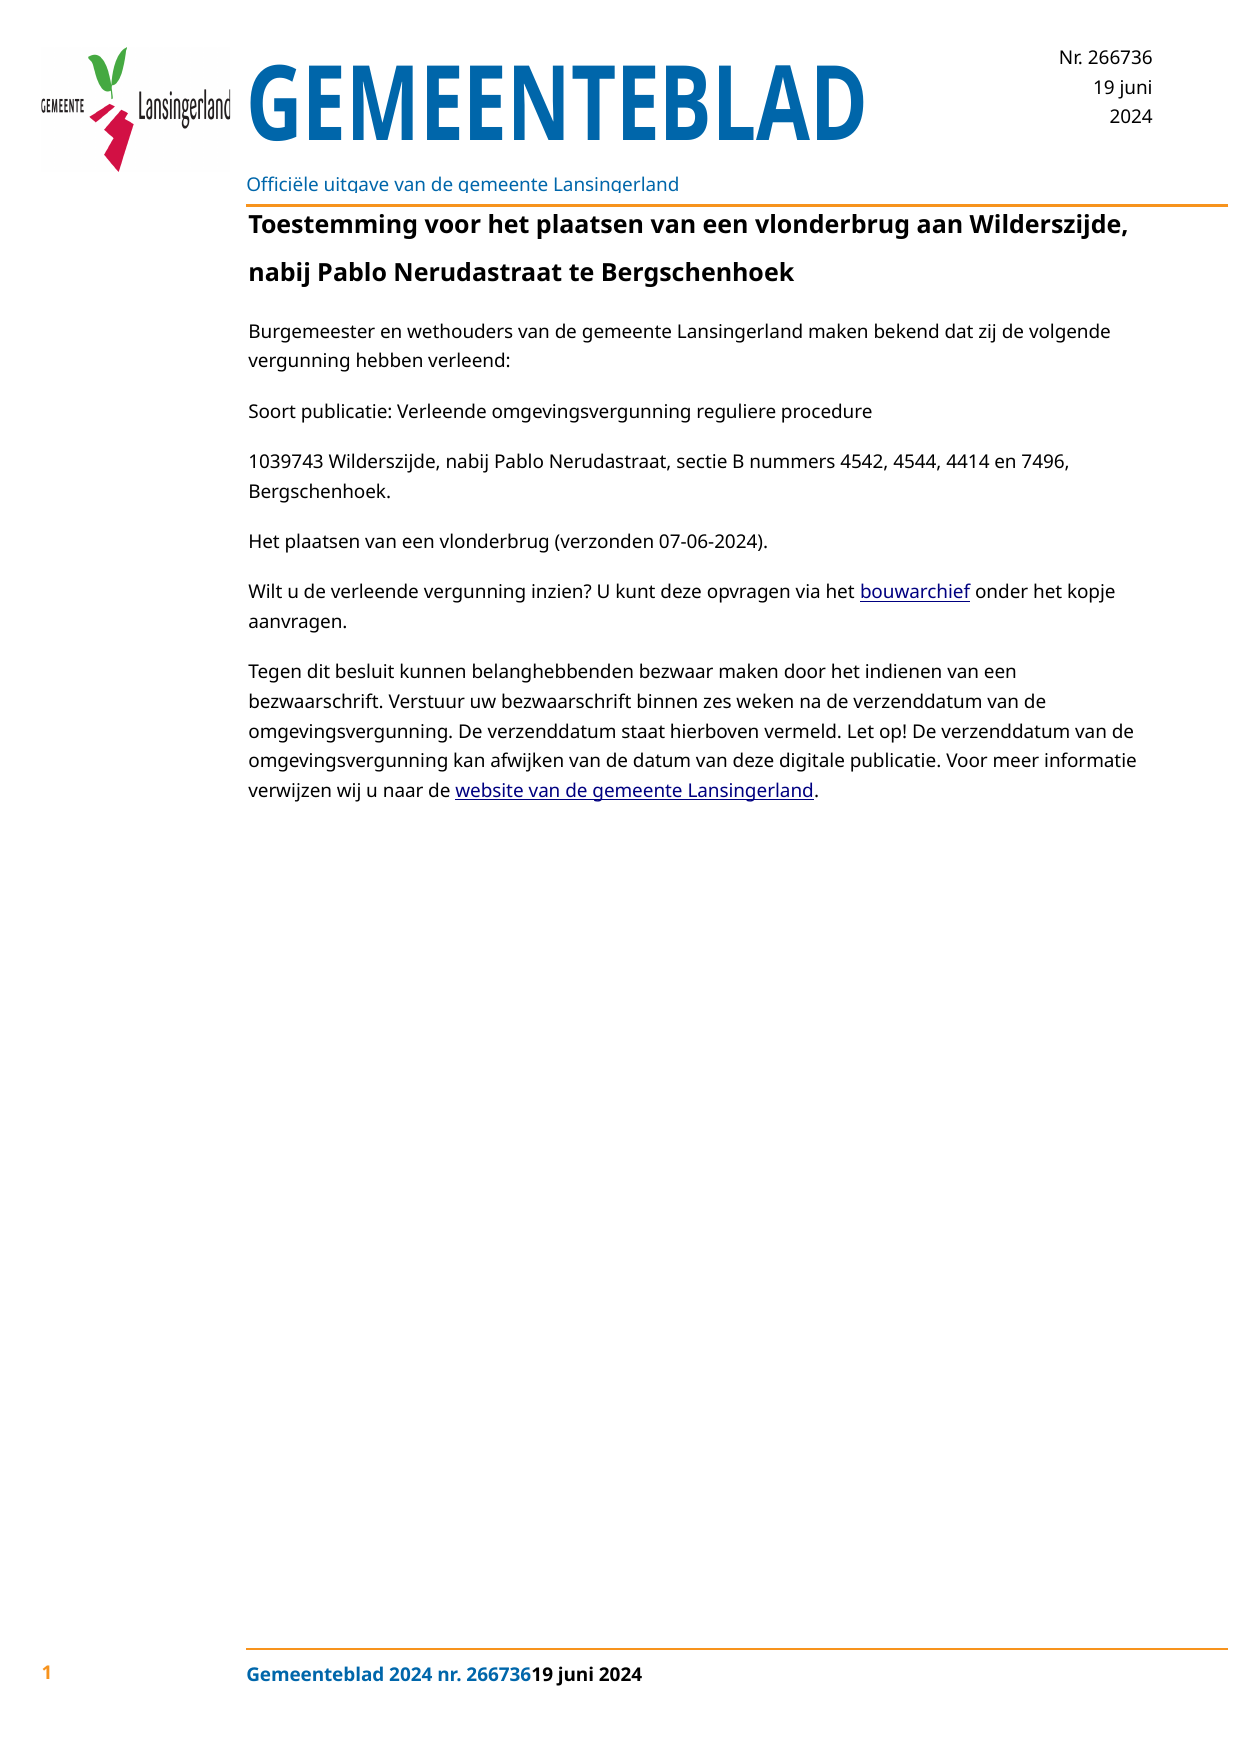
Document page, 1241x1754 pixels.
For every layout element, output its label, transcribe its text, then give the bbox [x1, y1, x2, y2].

text Toestemming voor het plaatsen van een vlonderbrug aan Wilderszijde, nabij Pablo Nerudastraat te Bergschenhoek [248, 207, 1152, 288]
text Soort publicatie: Verleende omgevingsvergunning reguliere procedure [248, 398, 1152, 424]
text Het plaatsen van een vlonderbrug (verzonden 07-06-2024). [248, 528, 1152, 554]
text 1039743 Wilderszijde, nabij Pablo Nerudastraat, sectie B nummers 4542, 4544, 4414 en 7496, Bergschenhoek. [248, 448, 1152, 504]
text Tegen dit besluit kunnen belanghebbenden bezwaar maken door het indienen van een bezwaarschrift. Verstuur uw bezwaarschrift binnen zes weken na de verzenddatum van de omgevingsvergunning. De verzenddatum staat hierboven vermeld. Let op! De verzenddatum van de omgevingsvergunning kan afwijken van de datum van deze digitale publicatie. Voor meer informatie verwijzen wij u naar de website van de gemeente Lansingerland. [248, 659, 1152, 803]
picture [41, 47, 231, 172]
text Burgemeester en wethouders van de gemeente Lansingerland maken bekend dat zij de volgende vergunning hebben verleend: [248, 318, 1152, 373]
text Wilt u de verleende vergunning inzien? U kunt deze opvragen via het bouwarchief onder het kopje aanvragen. [248, 579, 1152, 634]
